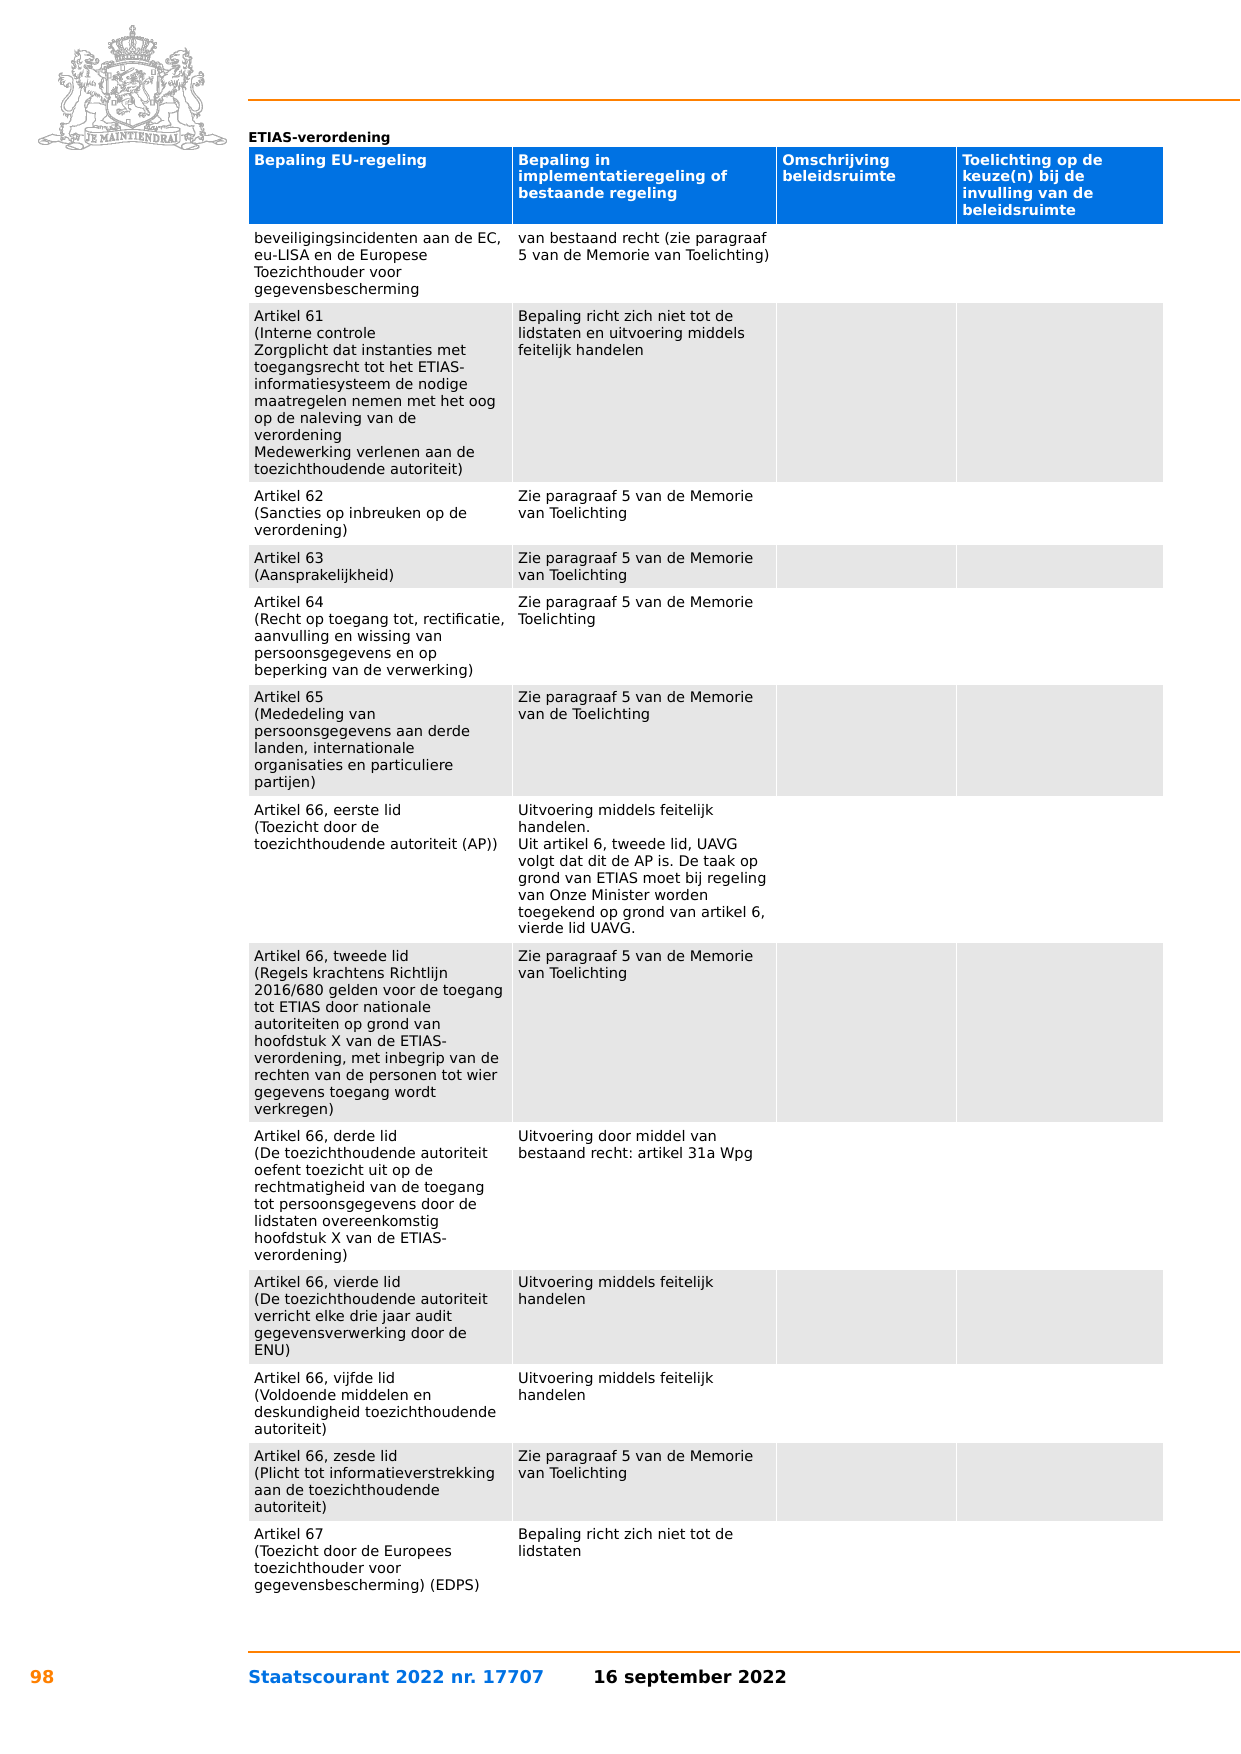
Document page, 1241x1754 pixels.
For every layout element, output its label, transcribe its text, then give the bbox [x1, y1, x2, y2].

table_cell Artikel 64 (Recht op toegang tot, rectificatie, aanvulling en wissing van persoonsgegevens en op beperking van de verwerking) [249, 589, 512, 683]
table_cell [957, 685, 1163, 796]
table_cell [777, 1365, 956, 1442]
table_cell [957, 1365, 1163, 1442]
table_cell Artikel 62 (Sancties op inbreuken op de verordening) [249, 484, 512, 544]
table_cell [777, 225, 956, 302]
table_cell Artikel 63 (Aansprakelijkheid) [249, 545, 512, 588]
table_cell Uitvoering door middel van bestaand recht: artikel 31a Wpg [513, 1123, 776, 1268]
table_cell [957, 589, 1163, 683]
table_cell Omschrijving beleidsruimte [777, 147, 956, 224]
table_cell Bepaling EU-regeling [249, 147, 512, 224]
table_cell van bestaand recht (zie paragraaf 5 van de Memorie van Toelichting) [513, 225, 776, 302]
picture [38, 25, 227, 150]
table_cell Bepaling in implementatieregeling of bestaande regeling [513, 147, 776, 224]
table_cell [777, 943, 956, 1122]
table_cell [957, 484, 1163, 544]
table_cell Artikel 66, tweede lid (Regels krachtens Richtlijn 2016/680 gelden voor de toegang tot ETIAS door nationale autoriteiten op grond van hoofdstuk X van de ETIAS-verordening, met inbegrip van de rechten van de personen tot wier gegevens toegang wordt verkregen) [249, 943, 512, 1122]
table_cell [777, 1270, 956, 1364]
table_cell [777, 797, 956, 942]
table_cell [957, 797, 1163, 942]
table_cell [957, 943, 1163, 1122]
table_cell Zie paragraaf 5 van de Memorie Toelichting [513, 589, 776, 683]
table_cell Zie paragraaf 5 van de Memorie van Toelichting [513, 545, 776, 588]
table_cell Bepaling richt zich niet tot de lidstaten en uitvoering middels feitelijk handelen [513, 303, 776, 482]
table_cell [777, 1522, 956, 1599]
table_cell [777, 1123, 956, 1268]
table_cell [957, 1443, 1163, 1521]
table_cell [777, 484, 956, 544]
table_cell Artikel 66, vierde lid (De toezichthoudende autoriteit verricht elke drie jaar audit gegevensverwerking door de ENU) [249, 1270, 512, 1364]
table_cell [957, 545, 1163, 588]
table_cell Artikel 66, eerste lid (Toezicht door de toezichthoudende autoriteit (AP)) [249, 797, 512, 942]
table_cell [957, 1522, 1163, 1599]
table_cell [777, 589, 956, 683]
table_cell [957, 1270, 1163, 1364]
table_cell [957, 1123, 1163, 1268]
table_cell Zie paragraaf 5 van de Memorie van Toelichting [513, 484, 776, 544]
table_cell Artikel 66, zesde lid (Plicht tot informatieverstrekking aan de toezichthoudende autoriteit) [249, 1443, 512, 1521]
table_cell [957, 225, 1163, 302]
table_cell [777, 545, 956, 588]
table_cell Artikel 65 (Mededeling van persoonsgegevens aan derde landen, internationale organisaties en particuliere partijen) [249, 685, 512, 796]
table_cell Artikel 66, vijfde lid (Voldoende middelen en deskundigheid toezichthoudende autoriteit) [249, 1365, 512, 1442]
table_cell Zie paragraaf 5 van de Memorie van Toelichting [513, 943, 776, 1122]
table_cell Artikel 67 (Toezicht door de Europees toezichthouder voor gegevensbescherming) (EDPS) [249, 1522, 512, 1599]
table_cell Uitvoering middels feitelijk handelen. Uit artikel 6, tweede lid, UAVG volgt dat dit de AP is. De taak op grond van ETIAS moet bij regeling van Onze Minister worden toegekend op grond van artikel 6, vierde lid UAVG. [513, 797, 776, 942]
table_cell [777, 685, 956, 796]
table_cell Zie paragraaf 5 van de Memorie van Toelichting [513, 1443, 776, 1521]
table_cell Toelichting op de keuze(n) bij de invulling van de beleidsruimte [957, 147, 1163, 224]
table_cell [777, 1443, 956, 1521]
table_cell Uitvoering middels feitelijk handelen [513, 1270, 776, 1364]
table_cell Artikel 66, derde lid (De toezichthoudende autoriteit oefent toezicht uit op de rechtmatigheid van de toegang tot persoonsgegevens door de lidstaten overeenkomstig hoofdstuk X van de ETIAS-verordening) [249, 1123, 512, 1268]
table_cell Artikel 61 (Interne controle Zorgplicht dat instanties met toegangsrecht tot het ETIAS-informatiesysteem de nodige maatregelen nemen met het oog op de naleving van de verordening Medewerking verlenen aan de toezichthoudende autoriteit) [249, 303, 512, 482]
table_cell [777, 303, 956, 482]
table_cell beveiligingsincidenten aan de EC, eu-LISA en de Europese Toezichthouder voor gegevensbescherming [249, 225, 512, 302]
table_cell [957, 303, 1163, 482]
table_header ETIAS-verordening [248, 130, 1163, 146]
table_cell Uitvoering middels feitelijk handelen [513, 1365, 776, 1442]
table_cell Bepaling richt zich niet tot de lidstaten [513, 1522, 776, 1599]
table_cell Zie paragraaf 5 van de Memorie van de Toelichting [513, 685, 776, 796]
